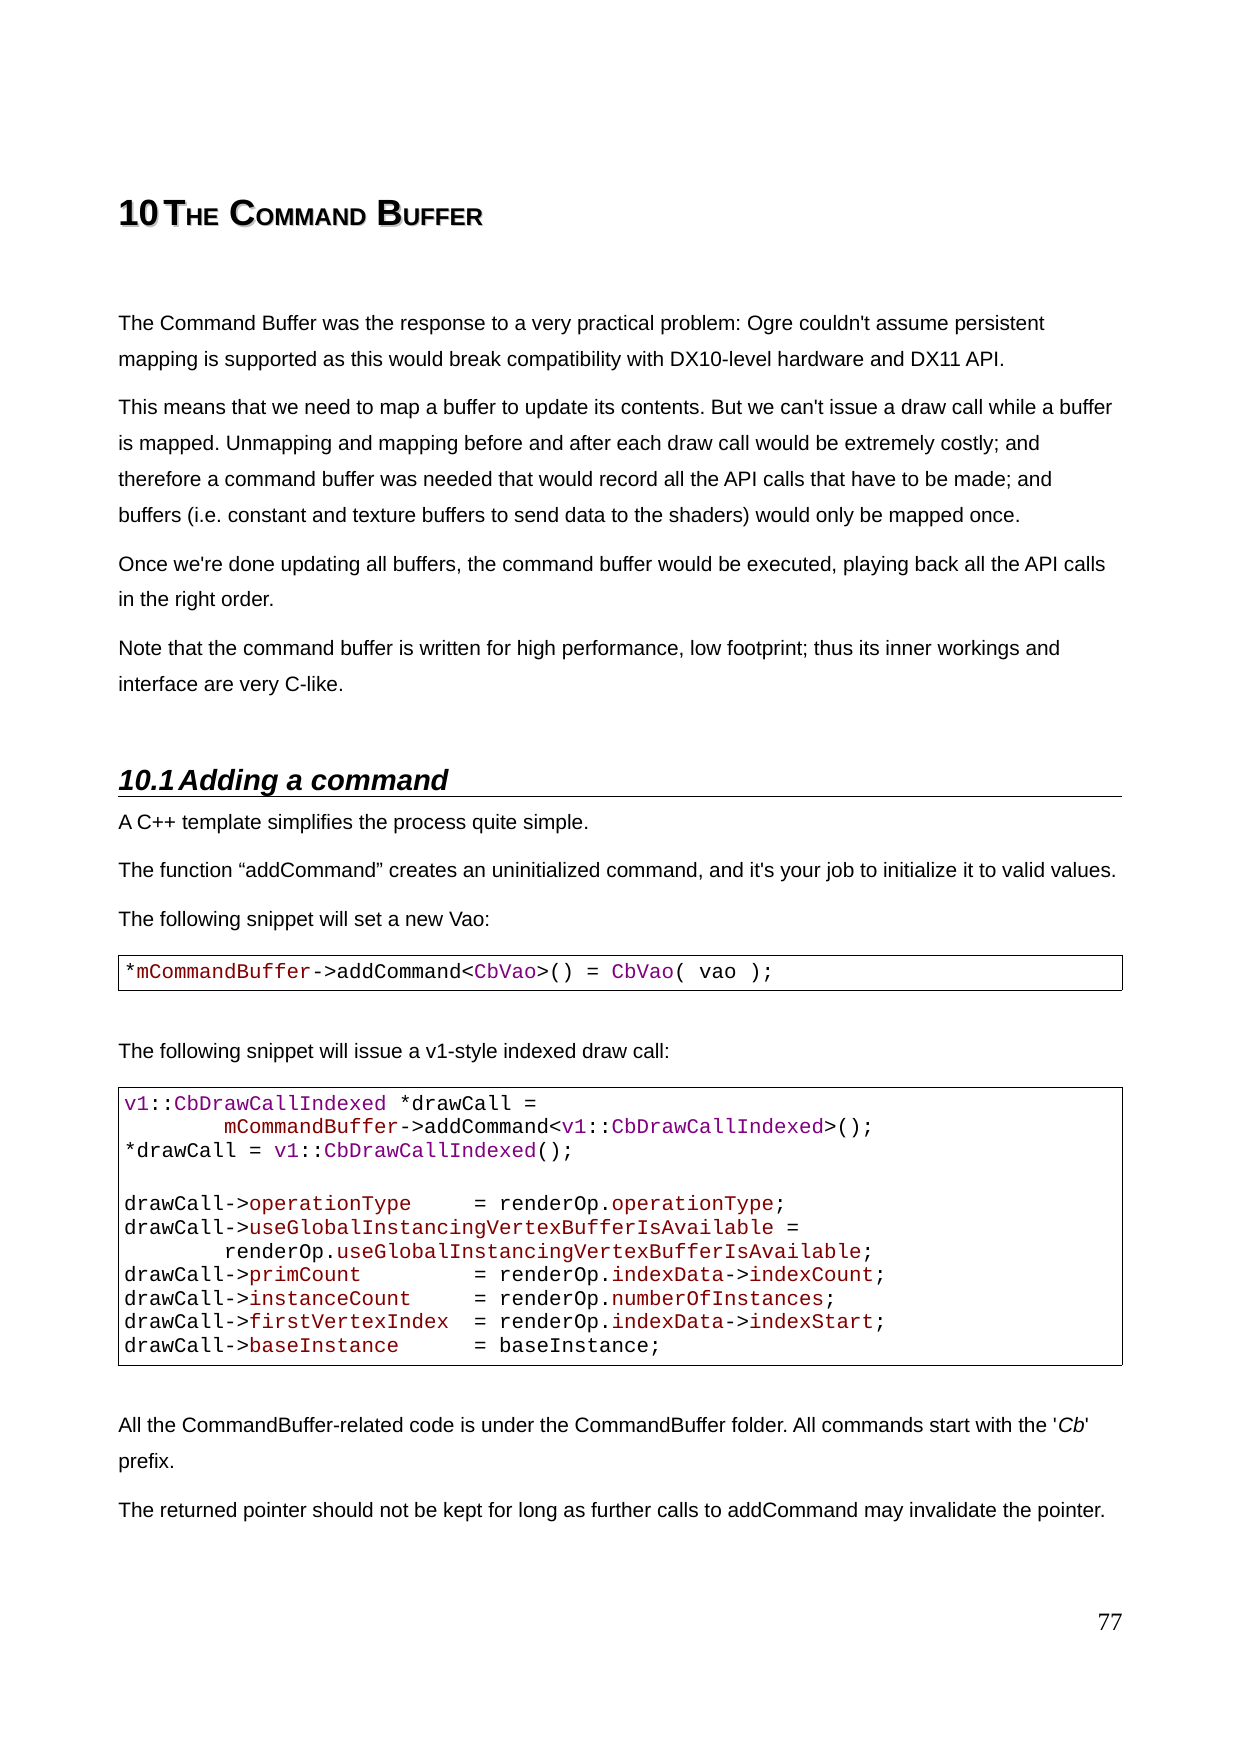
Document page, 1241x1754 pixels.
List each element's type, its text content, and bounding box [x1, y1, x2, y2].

text The following snippet will issue a v1-style indexed draw call: [118, 1039, 1122, 1063]
text The Command Buffer was the response to a very practical problem: Ogre couldn't assume persistent mapping is supported as this would break compatibility with DX10-level hardware and DX11 API. [118, 311, 1122, 371]
text All the CommandBuffer-related code is under the CommandBuffer folder. All commands start with the 'Cb' prefix. [118, 1413, 1122, 1473]
text Note that the command buffer is written for high performance, low footprint; thus its inner workings and interface are very C-like. [118, 636, 1122, 696]
text This means that we need to map a buffer to update its contents. But we can't issue a draw call while a buffer is mapped. Unmapping and mapping before and after each draw call would be extremely costly; and therefore a command buffer was needed that would record all the API calls that have to be made; and buffers (i.e. constant and texture buffers to send data to the shaders) would only be mapped once. [118, 395, 1122, 527]
text The returned pointer should not be kept for long as further calls to addCommand may invalidate the pointer. [118, 1497, 1122, 1521]
subtitle The Command Buffer [118, 191, 1122, 233]
text A C++ template simplifies the process quite simple. [118, 809, 1122, 833]
text Once we're done updating all buffers, the command buffer would be executed, playing back all the API calls in the right order. [118, 551, 1122, 611]
text The function “addCommand” creates an uninitialized command, and it's your job to initialize it to valid values. [118, 858, 1122, 882]
table_header *mCommandBuffer->addCommand<CbVao>() = CbVao( vao ); [119, 956, 1122, 990]
subtitle Adding a command [118, 763, 1122, 796]
text The following snippet will set a new Vao: [118, 906, 1122, 930]
table_header v1::CbDrawCallIndexed *drawCall = mCommandBuffer->addCommand<v1::CbDrawCallIndexed>(); *drawCall = v1::CbDrawCallIndexed(); drawCall->operationType = renderOp.operationType; drawCall->useGlobalInstancingVertexBufferIsAvailable = renderOp.useGlobalInstancingVertexBufferIsAvailable; drawCall->primCount = renderOp.indexData->indexCount; drawCall->instanceCount = renderOp.numberOfInstances; drawCall->firstVertexIndex = renderOp.indexData->indexStart; drawCall->baseInstance = baseInstance; [119, 1088, 1122, 1364]
